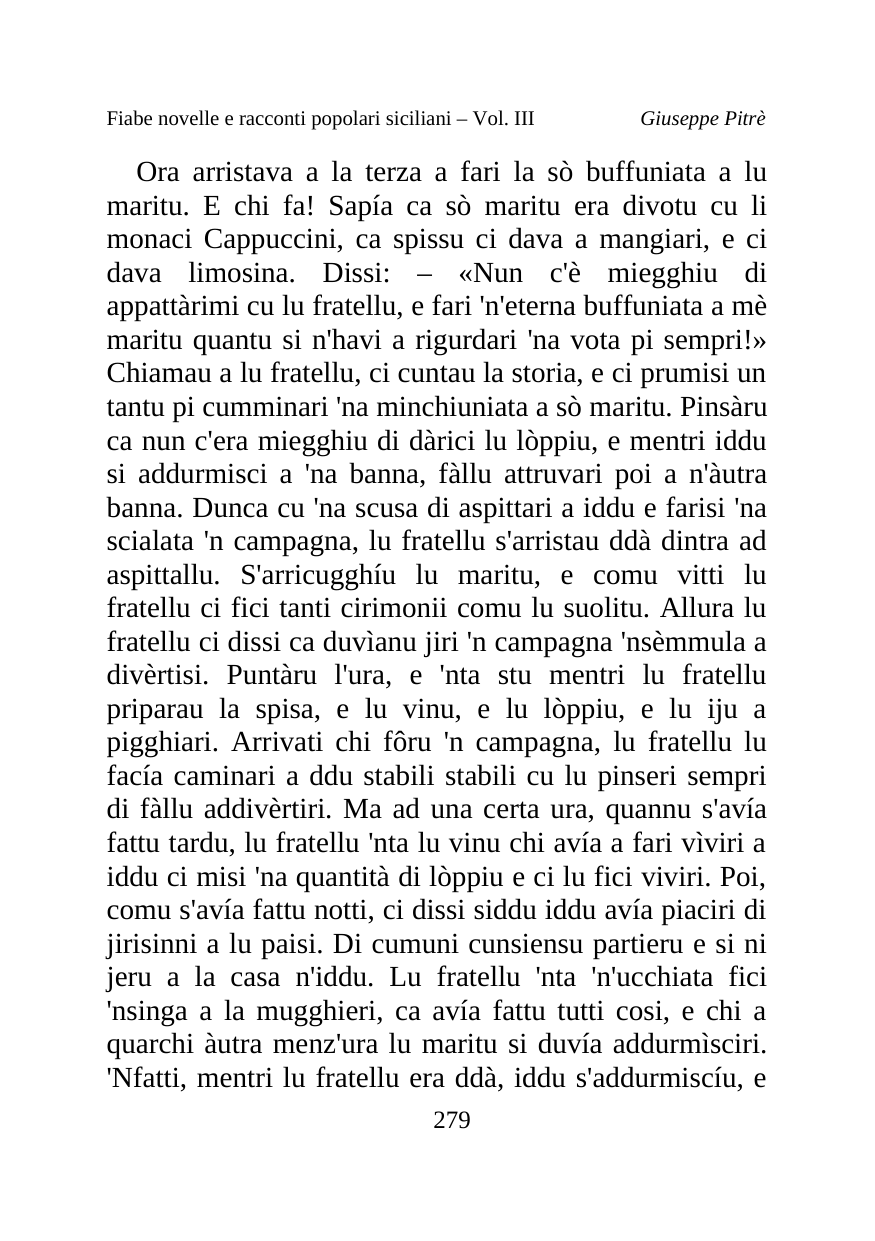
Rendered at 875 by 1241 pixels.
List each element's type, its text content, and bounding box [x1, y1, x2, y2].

text Ora arristava a la terza a fari la sò buffuniata a lu maritu. E chi fa! Sapía ca sò maritu era divotu cu li monaci Cappuccini, ca spissu ci dava a mangiari, e ci dava limosina. Dissi: – «Nun c'è miegghiu di appattàrimi cu lu fratellu, e fari 'n'eterna buffuniata a mè maritu quantu si n'havi a rigurdari 'na vota pi sempri!» Chiamau a lu fratellu, ci cuntau la storia, e ci prumisi un tantu pi cumminari 'na minchiuniata a sò maritu. Pinsàru ca nun c'era miegghiu di dàrici lu lòppiu, e mentri iddu si addurmisci a 'na banna, fàllu attruvari poi a n'àutra banna. Dunca cu 'na scusa di aspittari a iddu e farisi 'na scialata 'n campagna, lu fratellu s'arristau ddà dintra ad aspittallu. S'arricugghíu lu maritu, e comu vitti lu fratellu ci fici tanti cirimonii comu lu suolitu. Allura lu fratellu ci dissi ca duvìanu jiri 'n campagna 'nsèmmula a divèrtisi. Puntàru l'ura, e 'nta stu mentri lu fratellu priparau la spisa, e lu vinu, e lu lòppiu, e lu iju a pigghiari. Arrivati chi fôru 'n campagna, lu fratellu lu facía caminari a ddu stabili stabili cu lu pinseri sempri di fàllu addivèrtiri. Ma ad una certa ura, quannu s'avía fattu tardu, lu fratellu 'nta lu vinu chi avía a fari vìviri a iddu ci misi 'na quantità di lòppiu e ci lu fici viviri. Poi, comu s'avía fattu notti, ci dissi siddu iddu avía piaciri di jirisinni a lu paisi. Di cumuni cunsiensu partieru e si ni jeru a la casa n'iddu. Lu fratellu 'nta 'n'ucchiata fici 'nsinga a la mugghieri, ca avía fattu tutti cosi, e chi a quarchi àutra menz'ura lu maritu si duvía addurmìsciri. 'Nfatti, mentri lu fratellu era ddà, iddu s'addurmiscíu, e [106, 154, 768, 1093]
